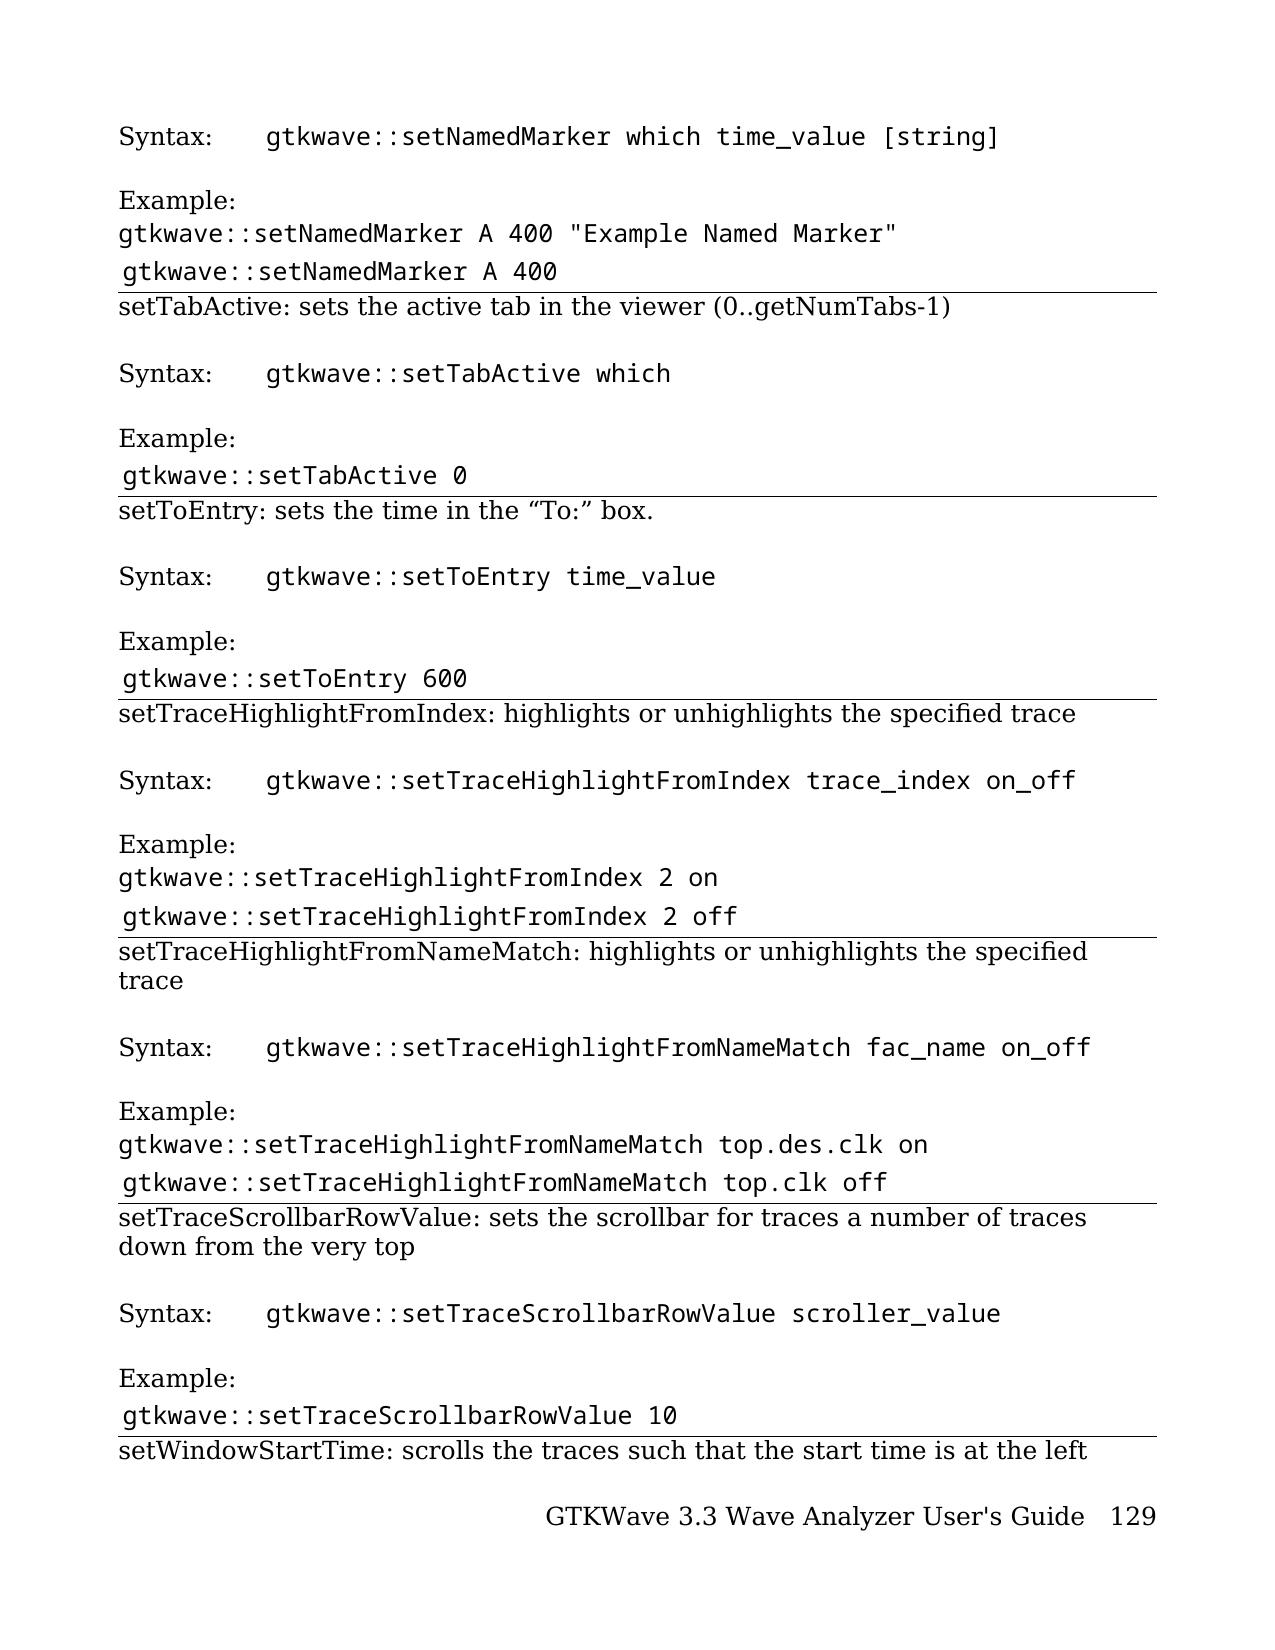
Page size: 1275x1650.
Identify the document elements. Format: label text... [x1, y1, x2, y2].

text Example: [118, 186, 1157, 215]
text Syntax: gtkwave::setNamedMarker which time_value [string] [118, 118, 1157, 152]
text gtkwave::setNamedMarker A 400 "Example Named Marker" [118, 215, 1157, 249]
text setWindowStartTime: scrolls the traces such that the start time is at the left [118, 1437, 1157, 1465]
text gtkwave::setTabActive 0 [118, 453, 1157, 496]
text setTraceScrollbarRowValue: sets the scrollbar for traces a number of traces down from the very top [118, 1204, 1157, 1262]
text Syntax: gtkwave::setTabActive which [118, 356, 1157, 390]
text Example: [118, 424, 1157, 453]
text gtkwave::setTraceHighlightFromNameMatch top.des.clk on [118, 1126, 1157, 1161]
text gtkwave::setToEntry 600 [118, 656, 1157, 699]
text setTraceHighlightFromIndex: highlights or unhighlights the specified trace [118, 700, 1157, 728]
text setTraceHighlightFromNameMatch: highlights or unhighlights the specified trace [118, 938, 1157, 995]
text gtkwave::setTraceHighlightFromIndex 2 off [118, 894, 1157, 937]
text Syntax: gtkwave::setToEntry time_value [118, 559, 1157, 593]
text gtkwave::setNamedMarker A 400 [118, 249, 1157, 292]
text setTabActive: sets the active tab in the viewer (0..getNumTabs-1) [118, 293, 1157, 322]
text Example: [118, 1097, 1157, 1126]
text gtkwave::setTraceHighlightFromIndex 2 on [118, 860, 1157, 894]
text Syntax: gtkwave::setTraceHighlightFromNameMatch fac_name on_off [118, 1029, 1157, 1063]
text Syntax: gtkwave::setTraceScrollbarRowValue scroller_value [118, 1296, 1157, 1330]
text Syntax: gtkwave::setTraceHighlightFromIndex trace_index on_off [118, 762, 1157, 797]
text Example: [118, 627, 1157, 656]
text setToEntry: sets the time in the “To:” box. [118, 497, 1157, 525]
text gtkwave::setTraceScrollbarRowValue 10 [118, 1393, 1157, 1436]
text Example: [118, 831, 1157, 860]
text gtkwave::setTraceHighlightFromNameMatch top.clk off [118, 1161, 1157, 1203]
text Example: [118, 1364, 1157, 1393]
